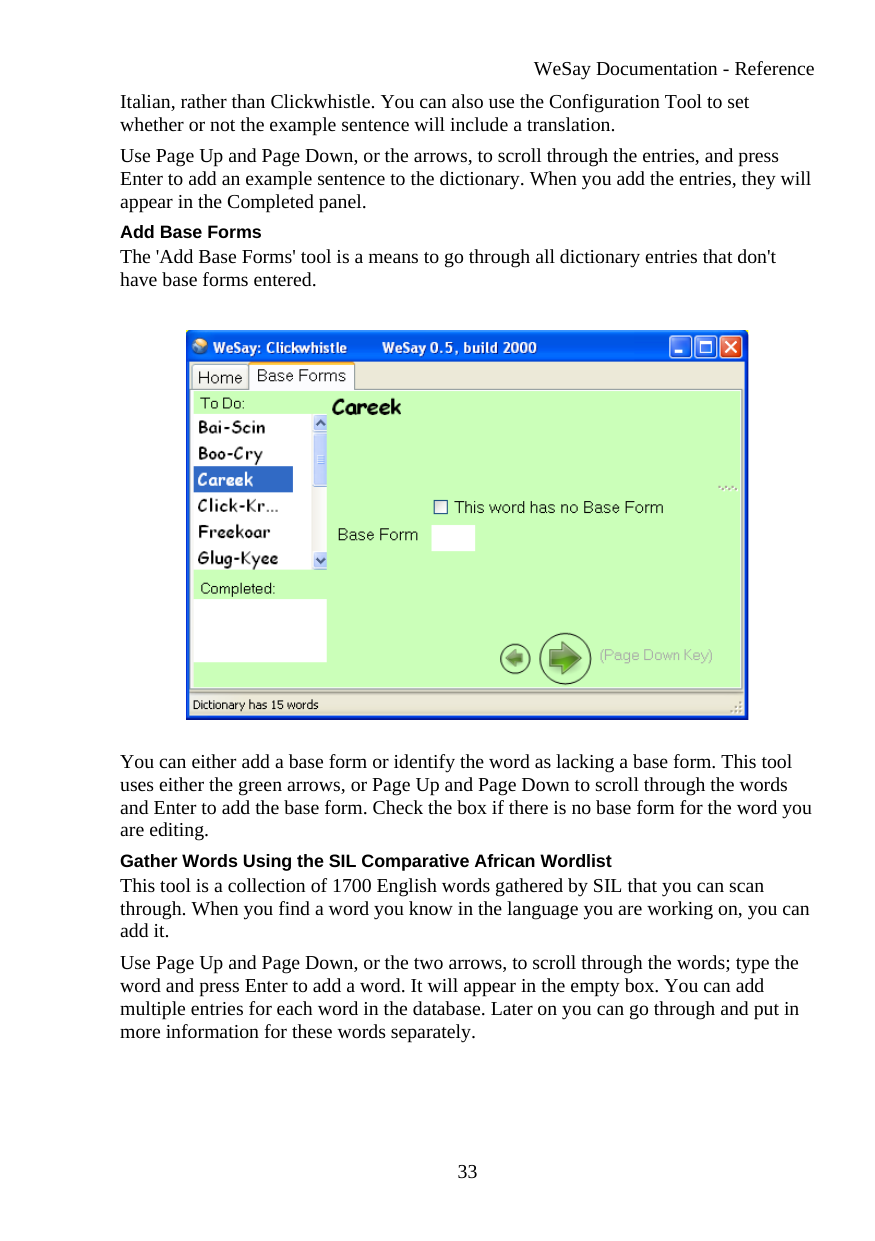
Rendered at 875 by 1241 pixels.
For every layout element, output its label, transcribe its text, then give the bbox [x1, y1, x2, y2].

subtitle Add Base Forms [120, 222, 814, 242]
text Italian, rather than Clickwhistle. You can also use the Configuration Tool to set whether or not the example sentence will include a translation. [120, 90, 814, 136]
text This tool is a collection of 1700 English words gathered by SIL that you can scan through. When you find a word you know in the language you are working on, you can add it. [120, 874, 814, 942]
subtitle Gather Words Using the SIL Comparative African Wordlist [120, 850, 814, 871]
text Use Page Up and Page Down, or the arrows, to scroll through the entries, and press Enter to add an example sentence to the dictionary. When you add the entries, they will appear in the Completed panel. [120, 144, 814, 213]
picture [186, 330, 749, 720]
text The 'Add Base Forms' tool is a means to go through all dictionary entries that don't have base forms entered. [120, 245, 814, 291]
text Use Page Up and Page Down, or the two arrows, to scroll through the words; type the word and press Enter to add a word. It will appear in the empty box. You can add multiple entries for each word in the database. Later on you can go through and put in more information for these words separately. [120, 951, 814, 1042]
text You can either add a base form or identify the word as lacking a base form. This tool uses either the green arrows, or Page Up and Page Down to scroll through the words and Enter to add the base form. Check the box if there is no base form for the word you are editing. [120, 300, 814, 841]
